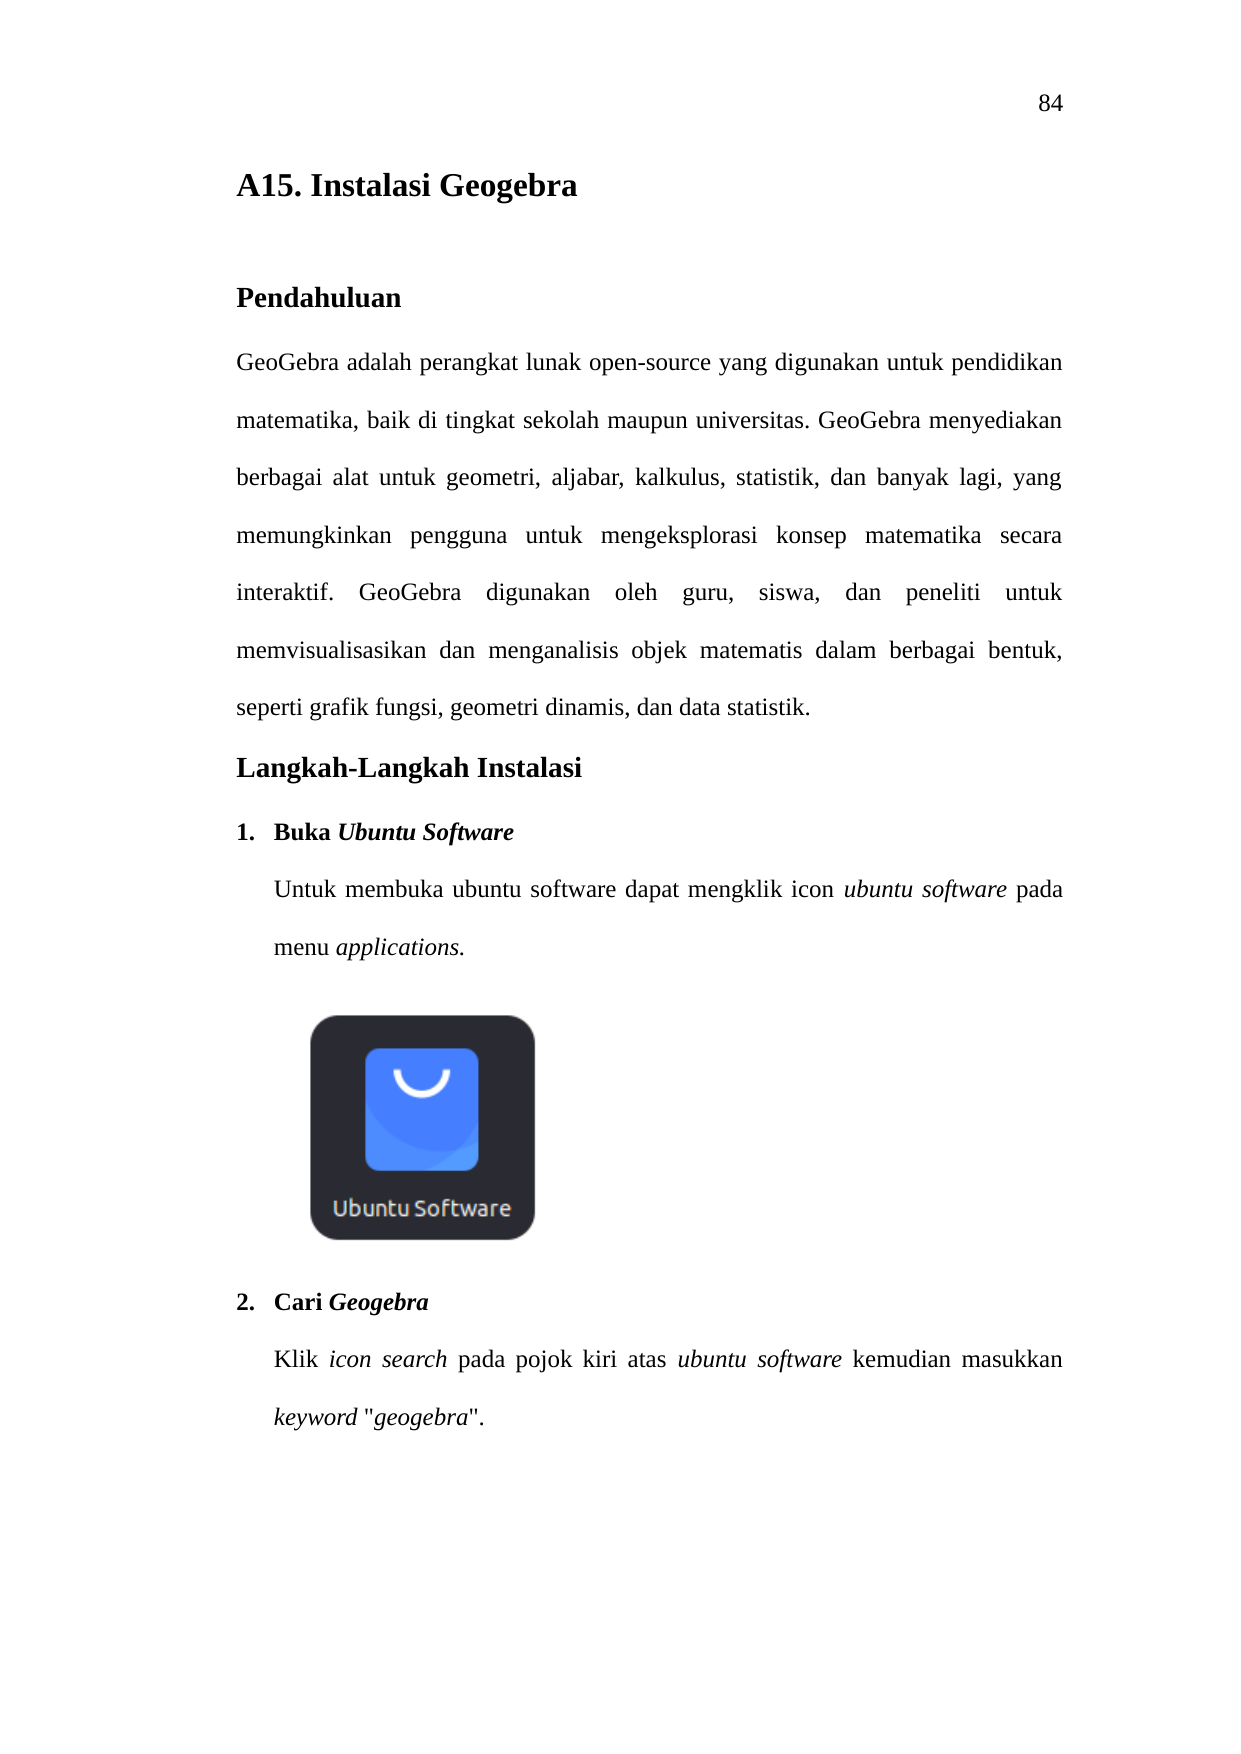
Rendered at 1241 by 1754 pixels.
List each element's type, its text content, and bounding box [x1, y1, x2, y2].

text Langkah-Langkah Instalasi [236, 750, 1063, 783]
list Cari Geogebra [236, 1287, 1063, 1316]
text Pendahuluan [236, 280, 1063, 314]
list Klik icon search pada pojok kiri atas ubuntu software kemudian masukkan keyword "geogebra". [236, 1344, 1063, 1431]
list Buka Ubuntu Software [236, 817, 1063, 846]
text A15. Instalasi Geogebra [236, 165, 1063, 204]
list Untuk membuka ubuntu software dapat mengklik icon ubuntu software pada menu applications. [236, 874, 1063, 961]
text GeoGebra adalah perangkat lunak open-source yang digunakan untuk pendidikan matematika, baik di tingkat sekolah maupun universitas. GeoGebra menyediakan berbagai alat untuk geometri, aljabar, kalkulus, statistik, dan banyak lagi, yang memungkinkan pengguna untuk mengeksplorasi konsep matematika secara interaktif. GeoGebra digunakan oleh guru, siswa, dan peneliti untuk memvisualisasikan dan menganalisis objek matematis dalam berbagai bentuk, seperti grafik fungsi, geometri dinamis, dan data statistik. [236, 347, 1063, 721]
picture [273, 989, 576, 1259]
